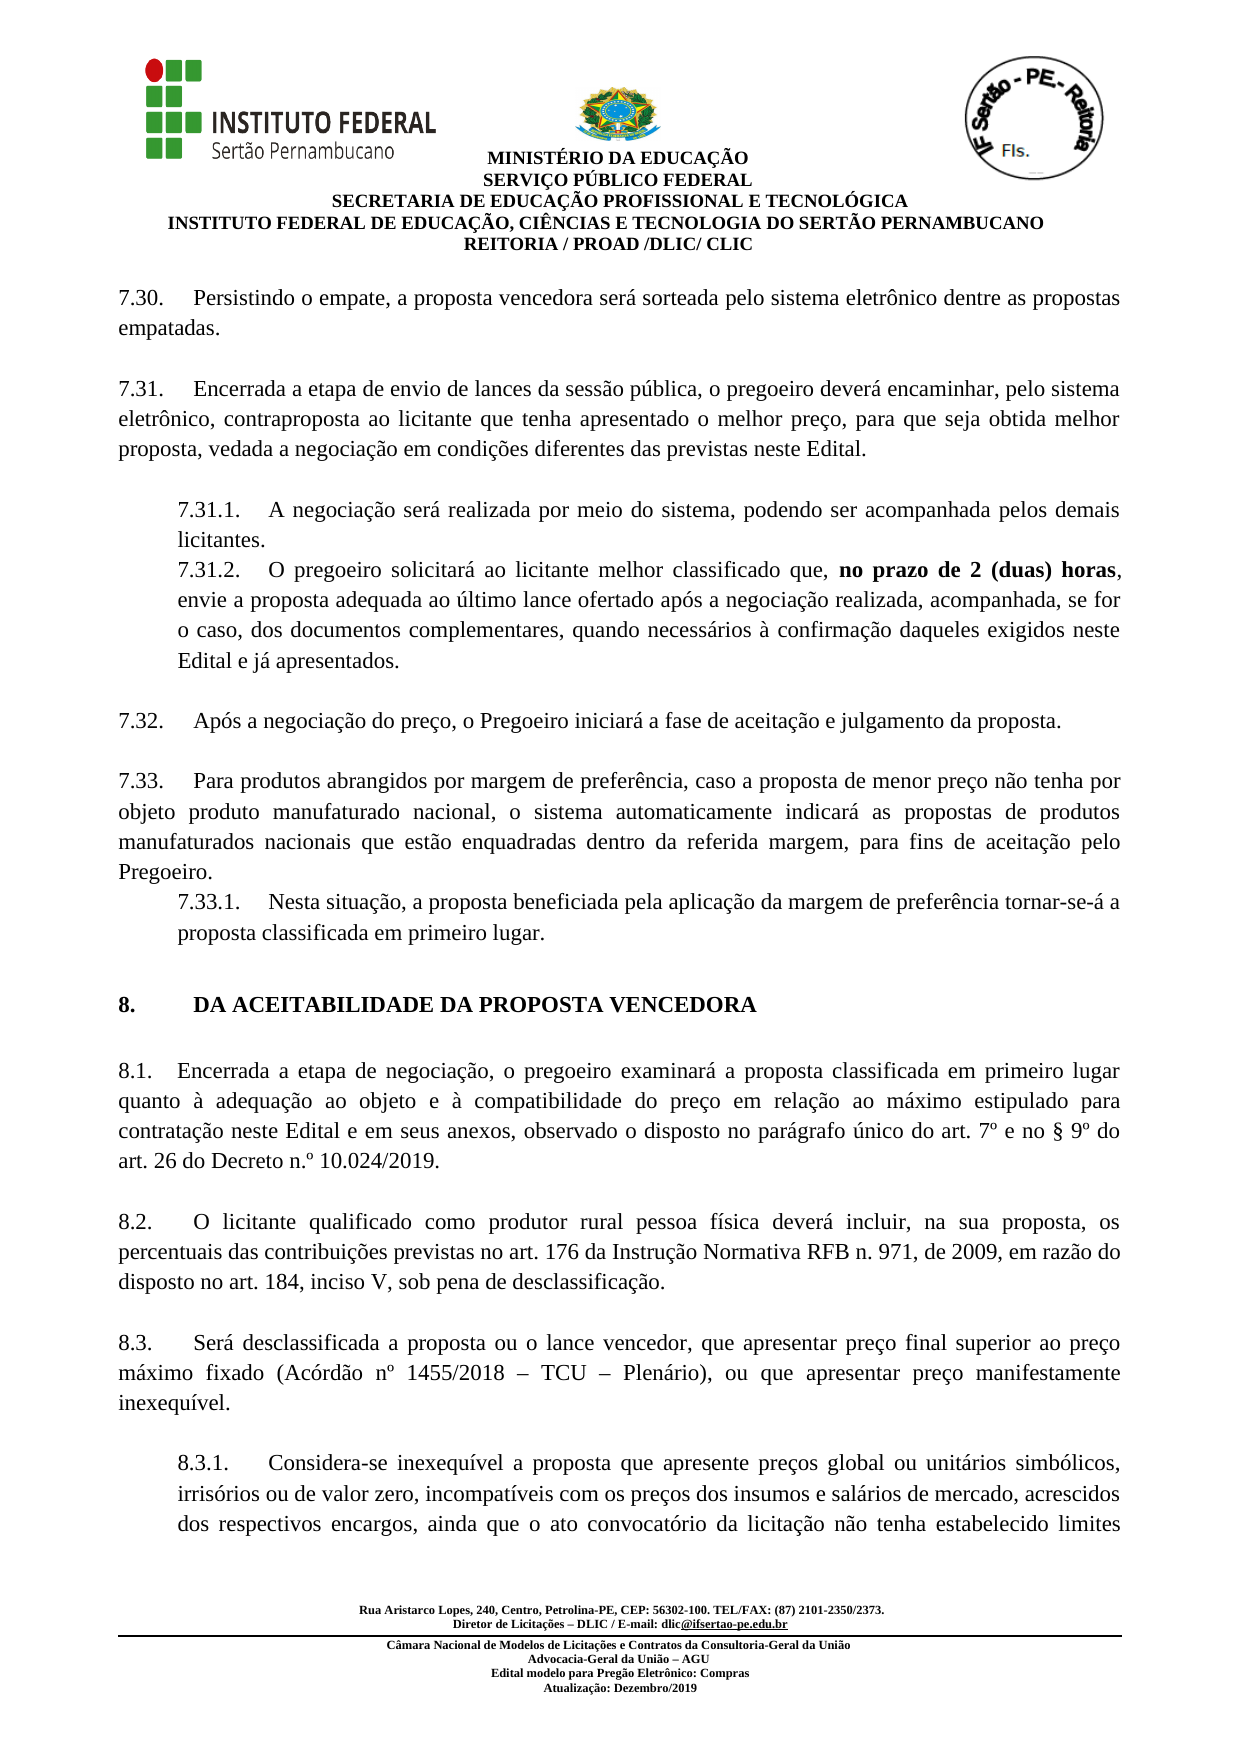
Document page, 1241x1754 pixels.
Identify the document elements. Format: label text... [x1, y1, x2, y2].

text 8.3. Será desclassificada a proposta ou o lance vencedor, que apresentar preço final superior ao preço máximo fixado (Acórdão nº 1455/2018 – TCU – Plenário), ou que apresentar preço manifestamente inexequível. [118, 1328, 1122, 1415]
text 7.32. Após a negociação do preço, o Pregoeiro iniciará a fase de aceitação e julgamento da proposta. [118, 707, 1122, 733]
text 8.3.1. Considera-se inexequível a proposta que apresente preços global ou unitários simbólicos, irrisórios ou de valor zero, incompatíveis com os preços dos insumos e salários de mercado, acrescidos dos respectivos encargos, ainda que o ato convocatório da licitação não tenha estabelecido limites [177, 1449, 1122, 1536]
text 8.1. Encerrada a etapa de negociação, o pregoeiro examinará a proposta classificada em primeiro lugar quanto à adequação ao objeto e à compatibilidade do preço em relação ao máximo estipulado para contratação neste Edital e em seus anexos, observado o disposto no parágrafo único do art. 7º e no § 9º do art. 26 do Decreto n.º 10.024/2019. [118, 1057, 1122, 1174]
text 7.31.2. O pregoeiro solicitará ao licitante melhor classificado que, no prazo de 2 (duas) horas, envie a proposta adequada ao último lance ofertado após a negociação realizada, acompanhada, se for o caso, dos documentos complementares, quando necessários à confirmação daqueles exigidos neste Edital e já apresentados. [177, 556, 1122, 673]
text 7.31. Encerrada a etapa de envio de lances da sessão pública, o pregoeiro deverá encaminhar, pelo sistema eletrônico, contraproposta ao licitante que tenha apresentado o melhor preço, para que seja obtida melhor proposta, vedada a negociação em condições diferentes das previstas neste Edital. [118, 375, 1122, 462]
text 7.30. Persistindo o empate, a proposta vencedora será sorteada pelo sistema eletrônico dentre as propostas empatadas. [118, 284, 1122, 341]
text 7.31.1. A negociação será realizada por meio do sistema, podendo ser acompanhada pelos demais licitantes. [177, 496, 1122, 552]
text 7.33. Para produtos abrangidos por margem de preferência, caso a proposta de menor preço não tenha por objeto produto manufaturado nacional, o sistema automaticamente indicará as propostas de produtos manufaturados nacionais que estão enquadradas dentro da referida margem, para fins de aceitação pelo Pregoeiro. [118, 767, 1122, 884]
picture [575, 87, 661, 141]
picture [145, 58, 435, 159]
text 7.33.1. Nesta situação, a proposta beneficiada pela aplicação da margem de preferência tornar-se-á a proposta classificada em primeiro lugar. [177, 888, 1122, 945]
text 8.2. O licitante qualificado como produtor rural pessoa física deverá incluir, na sua proposta, os percentuais das contribuições previstas no art. 176 da Instrução Normativa RFB n. 971, de 2009, em razão do disposto no art. 184, inciso V, sob pena de desclassificação. [118, 1208, 1122, 1294]
list DA ACEITABILIDADE DA PROPOSTA VENCEDORA [118, 991, 1122, 1018]
picture [957, 45, 1111, 186]
